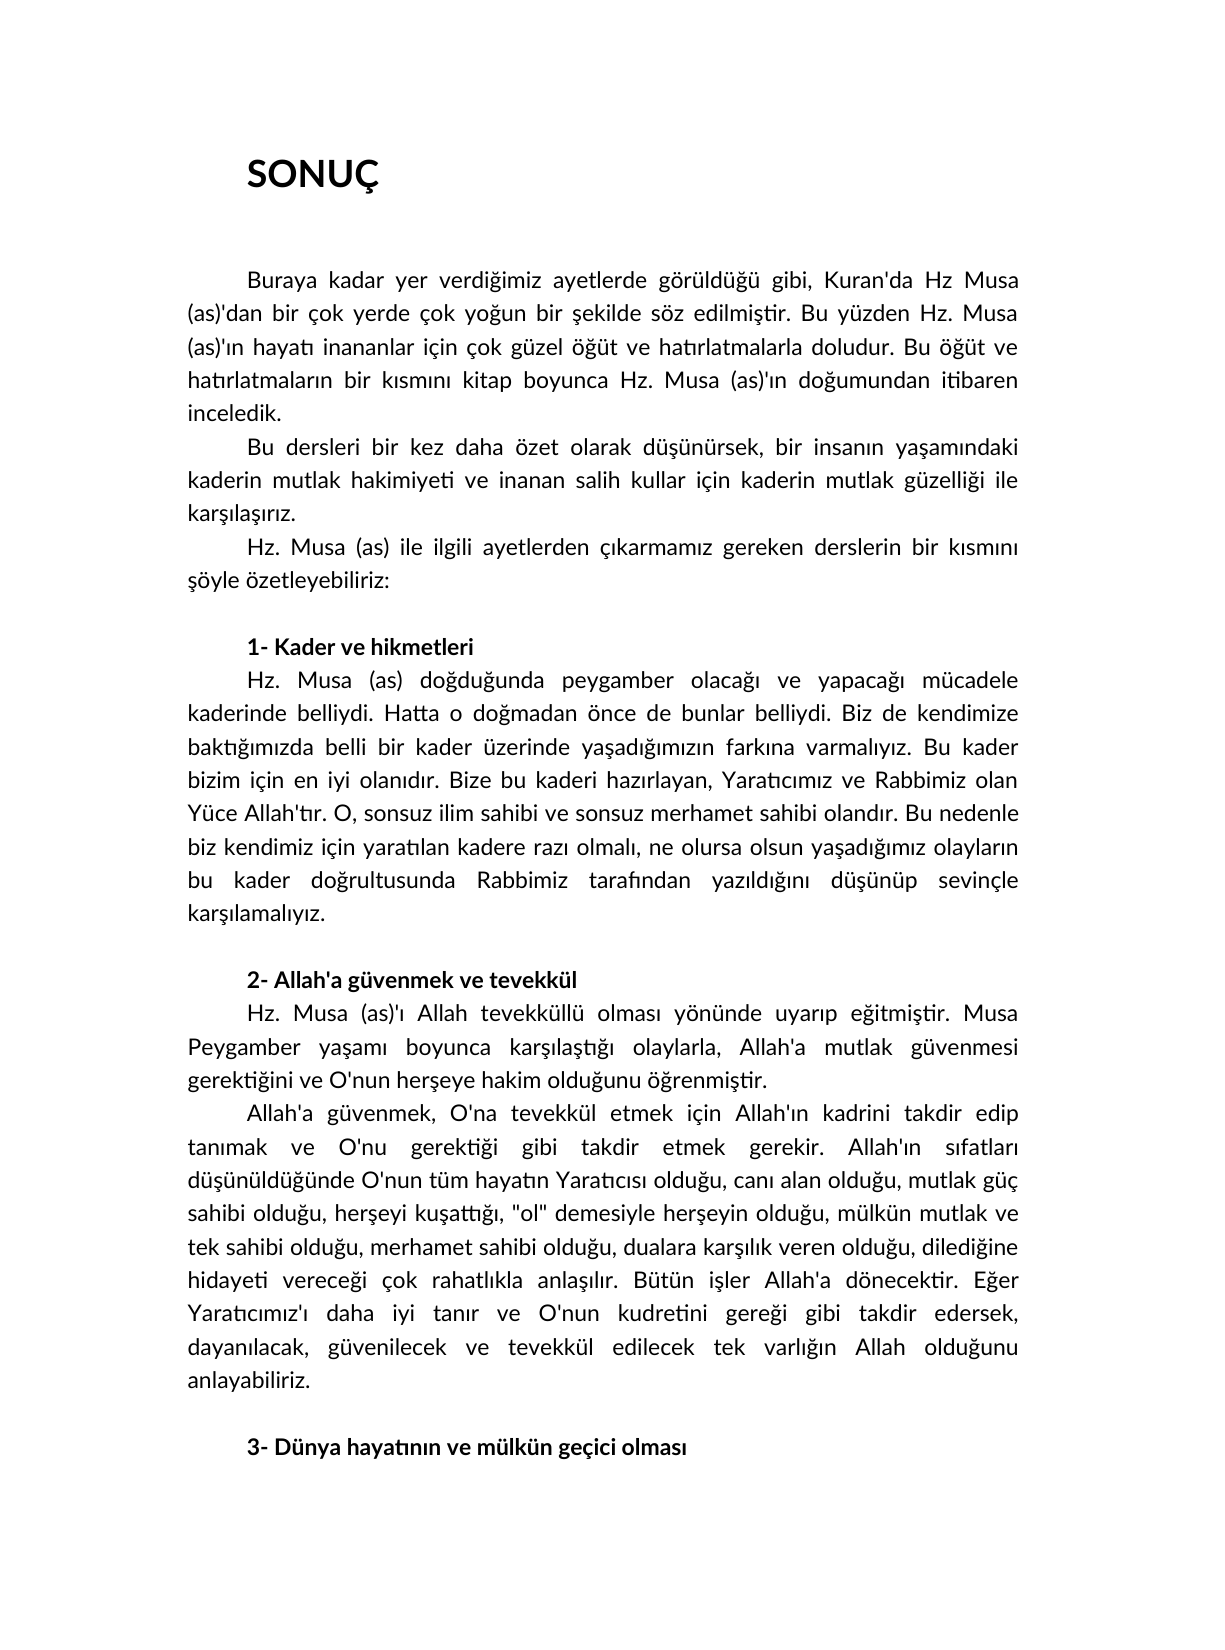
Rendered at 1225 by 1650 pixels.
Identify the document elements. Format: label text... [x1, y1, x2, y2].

text Buraya kadar yer verdiğimiz ayetlerde görüldüğü gibi, Kuran'da Hz Musa (as)'dan bir çok yerde çok yoğun bir şekilde söz edilmiştir. Bu yüzden Hz. Musa (as)'ın hayatı inananlar için çok güzel öğüt ve hatırlatmalarla doludur. Bu öğüt ve hatırlatmaların bir kısmını kitap boyunca Hz. Musa (as)'ın doğumundan itibaren inceledik. [187, 262, 1020, 428]
text Hz. Musa (as)'ı Allah tevekküllü olması yönünde uyarıp eğitmiştir. Musa Peygamber yaşamı boyunca karşılaştığı olaylarla, Allah'a mutlak güvenmesi gerektiğini ve O'nun herşeye hakim olduğunu öğrenmiştir. [187, 995, 1020, 1095]
text Hz. Musa (as) ile ilgili ayetlerden çıkarmamız gereken derslerin bir kısmını şöyle özetleyebiliriz: [187, 528, 1020, 595]
text Allah'a güvenmek, O'na tevekkül etmek için Allah'ın kadrini takdir edip tanımak ve O'nu gerektiği gibi takdir etmek gerekir. Allah'ın sıfatları düşünüldüğünde O'nun tüm hayatın Yaratıcısı olduğu, canı alan olduğu, mutlak güç sahibi olduğu, herşeyi kuşattığı, "ol" demesiyle herşeyin olduğu, mülkün mutlak ve tek sahibi olduğu, merhamet sahibi olduğu, dualara karşılık veren olduğu, dilediğine hidayeti vereceği çok rahatlıkla anlaşılır. Bütün işler Allah'a dönecektir. Eğer Yaratıcımız'ı daha iyi tanır ve O'nun kudretini gereği gibi takdir edersek, dayanılacak, güvenilecek ve tevekkül edilecek tek varlığın Allah olduğunu anlayabiliriz. [187, 1095, 1020, 1395]
text 3- Dünya hayatının ve mülkün geçici olması [187, 1428, 1020, 1462]
text 1- Kader ve hikmetleri [187, 628, 1020, 662]
text SONUÇ [187, 150, 1020, 195]
text Hz. Musa (as) doğduğunda peygamber olacağı ve yapacağı mücadele kaderinde belliydi. Hatta o doğmadan önce de bunlar belliydi. Biz de kendimize baktığımızda belli bir kader üzerinde yaşadığımızın farkına varmalıyız. Bu kader bizim için en iyi olanıdır. Bize bu kaderi hazırlayan, Yaratıcımız ve Rabbimiz olan Yüce Allah'tır. O, sonsuz ilim sahibi ve sonsuz merhamet sahibi olandır. Bu nedenle biz kendimiz için yaratılan kadere razı olmalı, ne olursa olsun yaşadığımız olayların bu kader doğrultusunda Rabbimiz tarafından yazıldığını düşünüp sevinçle karşılamalıyız. [187, 662, 1020, 928]
text 2- Allah'a güvenmek ve tevekkül [187, 962, 1020, 995]
text Bu dersleri bir kez daha özet olarak düşünürsek, bir insanın yaşamındaki kaderin mutlak hakimiyeti ve inanan salih kullar için kaderin mutlak güzelliği ile karşılaşırız. [187, 428, 1020, 528]
